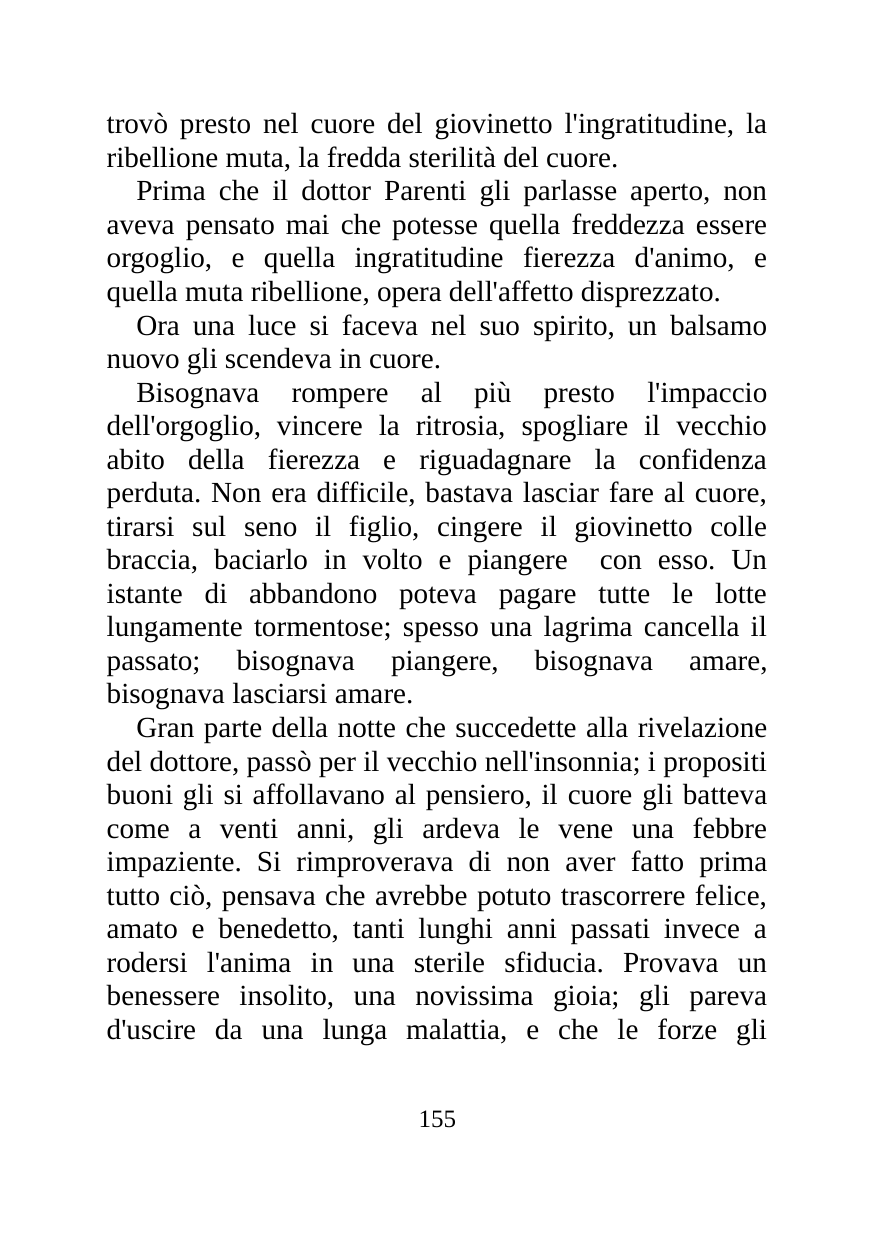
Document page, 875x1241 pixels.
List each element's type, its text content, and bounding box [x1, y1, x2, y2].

text trovò presto nel cuore del giovinetto l'ingratitudine, la ribellione muta, la fredda sterilità del cuore. [106, 106, 768, 173]
text Bisognava rompere al più presto l'impaccio dell'orgoglio, vincere la ritrosia, spogliare il vecchio abito della fierezza e riguadagnare la confidenza perduta. Non era difficile, bastava lasciar fare al cuore, tirarsi sul seno il figlio, cingere il giovinetto colle braccia, baciarlo in volto e piangere con esso. Un istante di abbandono poteva pagare tutte le lotte lungamente tormentose; spesso una lagrima cancella il passato; bisognava piangere, bisognava amare, bisognava lasciarsi amare. [106, 375, 768, 710]
text Gran parte della notte che succedette alla rivelazione del dottore, passò per il vecchio nell'insonnia; i propositi buoni gli si affollavano al pensiero, il cuore gli batteva come a venti anni, gli ardeva le vene una febbre impaziente. Si rimproverava di non aver fatto prima tutto ciò, pensava che avrebbe potuto trascorrere felice, amato e benedetto, tanti lunghi anni passati invece a rodersi l'anima in una sterile sfiducia. Provava un benessere insolito, una novissima gioia; gli pareva d'uscire da una lunga malattia, e che le forze gli [106, 710, 768, 1046]
text Prima che il dottor Parenti gli parlasse aperto, non aveva pensato mai che potesse quella freddezza essere orgoglio, e quella ingratitudine fierezza d'animo, e quella muta ribellione, opera dell'affetto disprezzato. [106, 173, 768, 308]
text Ora una luce si faceva nel suo spirito, un balsamo nuovo gli scendeva in cuore. [106, 308, 768, 375]
